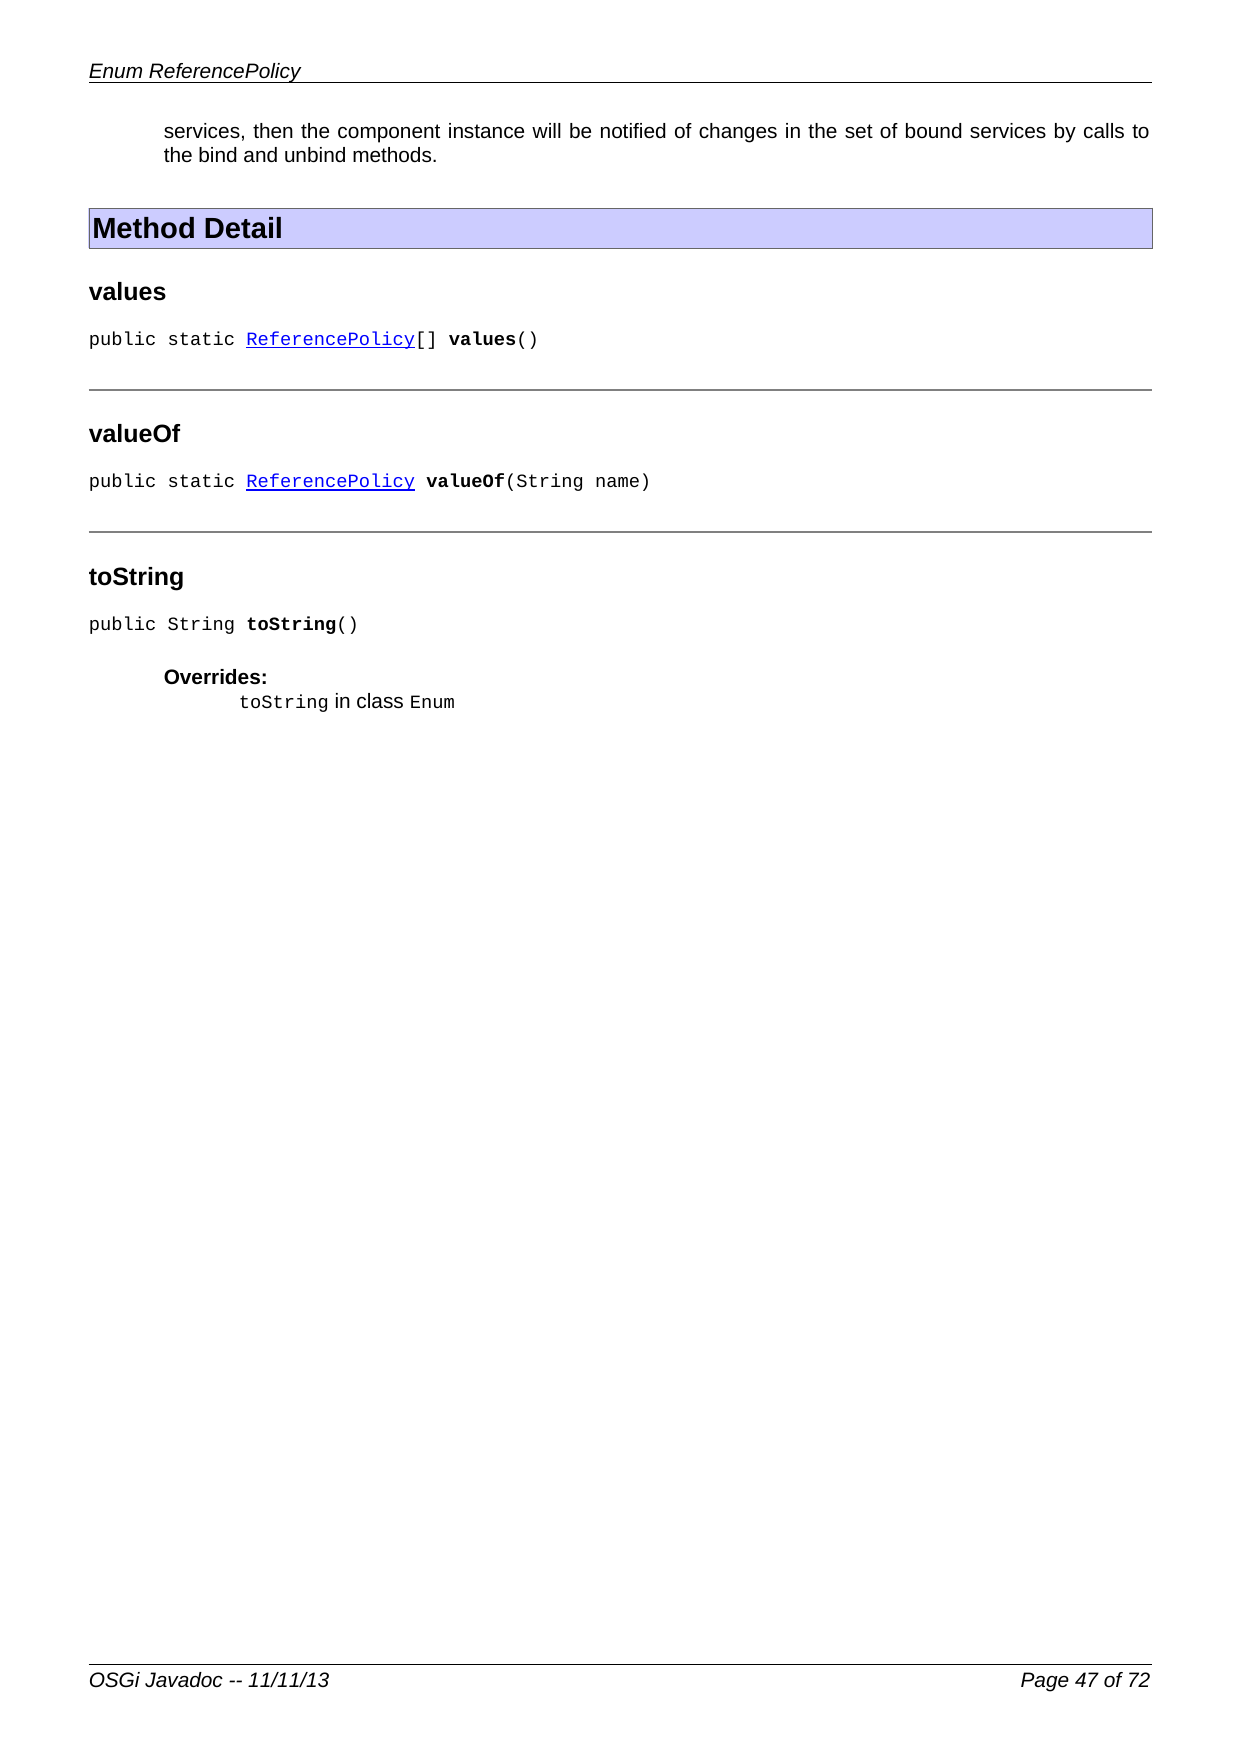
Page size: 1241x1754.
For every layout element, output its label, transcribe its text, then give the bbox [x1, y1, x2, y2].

text public static ReferencePolicy valueOf(String name) [88, 472, 1152, 493]
text toString in class Enum [238, 689, 1152, 714]
text public static ReferencePolicy[] values() [88, 330, 1152, 351]
text public String toString() [88, 614, 1152, 636]
text Overrides: [163, 665, 1152, 689]
subtitle toString [88, 562, 1152, 590]
text services, then the component instance will be notified of changes in the set of bound services by calls to the bind and unbind methods. [163, 118, 1152, 166]
subtitle Method Detail [90, 209, 1152, 248]
subtitle valueOf [88, 419, 1152, 448]
subtitle values [88, 277, 1152, 306]
